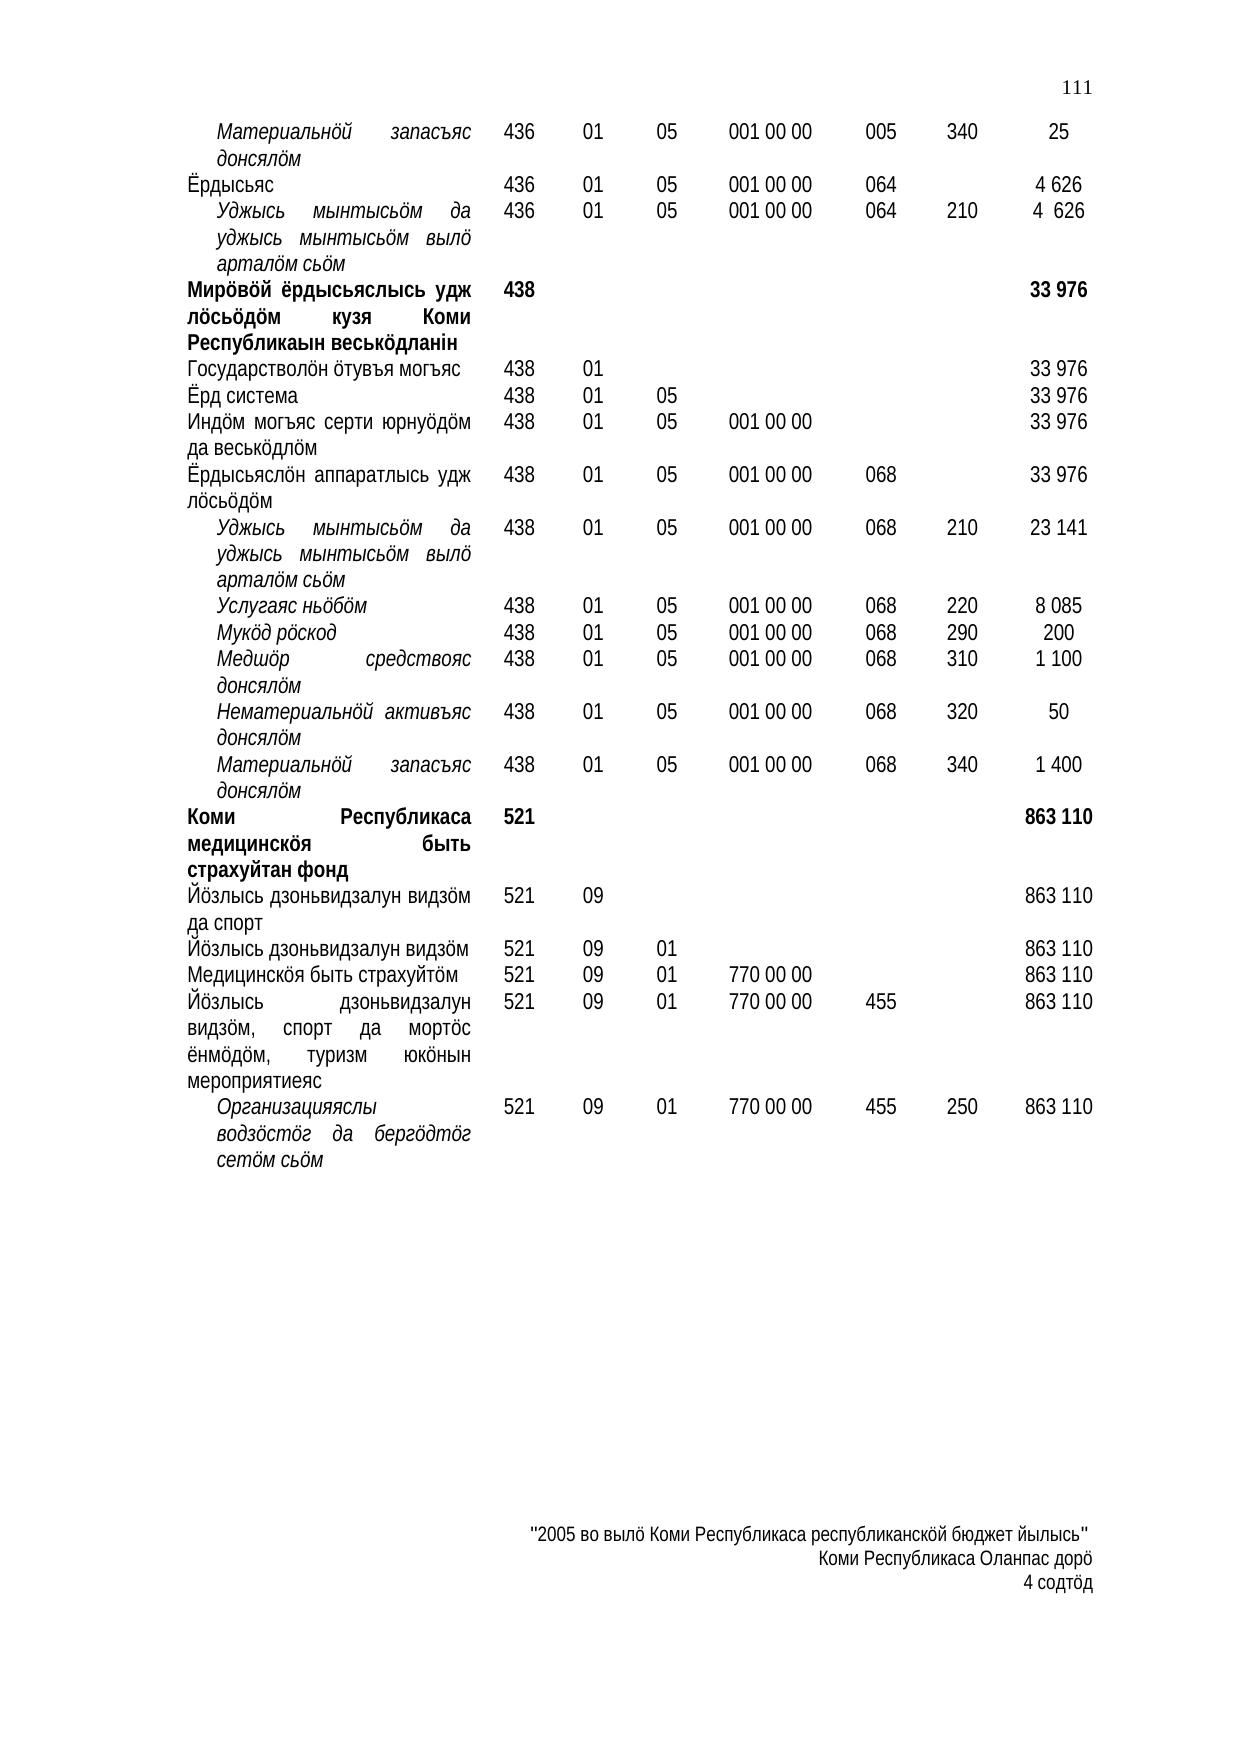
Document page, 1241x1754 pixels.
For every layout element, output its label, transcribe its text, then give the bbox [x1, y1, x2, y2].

table_cell 001 00 00 [704, 408, 837, 461]
table_cell [925, 883, 999, 935]
table_cell 438 [482, 698, 556, 751]
table_cell Организацияяслы водзöстöг да бергöдтöг сетöм сьöм [176, 1093, 482, 1172]
table_cell 438 [482, 461, 556, 513]
table_cell 05 [630, 118, 704, 171]
table_cell 25 [999, 118, 1118, 171]
table_cell 33 976 [999, 461, 1118, 513]
table_cell 4 626 [999, 171, 1118, 197]
table_cell 436 [482, 118, 556, 171]
table_cell 068 [837, 698, 925, 751]
table_cell 50 [999, 698, 1118, 751]
table_cell [837, 803, 925, 882]
table_cell Государстволöн öтувъя могъяс [176, 355, 482, 382]
table_cell 33 976 [999, 355, 1118, 382]
table_cell Медицинскöя быть страхуйтöм [176, 961, 482, 988]
table_cell Ёрдысьяслöн аппаратлысь удж лöсьöдöм [176, 461, 482, 513]
table_cell [837, 961, 925, 988]
table_cell Йöзлысь дзоньвидзалун видзöм [176, 935, 482, 961]
table_cell 521 [482, 961, 556, 988]
table_cell Индöм могъяс серти юрнуöдöм да веськöдлöм [176, 408, 482, 461]
table_cell 05 [630, 382, 704, 408]
table_cell Коми Республикаса медицинскöя быть страхуйтан фонд [176, 803, 482, 882]
table_cell 521 [482, 1093, 556, 1172]
table_cell 01 [556, 171, 630, 197]
table_cell 001 00 00 [704, 619, 837, 645]
table_cell 09 [556, 961, 630, 988]
table_cell 863 110 [999, 935, 1118, 961]
table_cell 438 [482, 382, 556, 408]
text 4 содтöд [187, 1570, 1093, 1594]
table_cell [630, 803, 704, 882]
table_cell 770 00 00 [704, 988, 837, 1093]
table_cell 770 00 00 [704, 961, 837, 988]
table_cell 001 00 00 [704, 751, 837, 803]
table_cell Уджысь мынтысьöм да уджысь мынтысьöм вылö арталöм сьöм [176, 514, 482, 592]
table_cell 001 00 00 [704, 645, 837, 698]
table_cell 33 976 [999, 382, 1118, 408]
table_cell 200 [999, 619, 1118, 645]
table_cell [925, 276, 999, 355]
table_cell 01 [556, 197, 630, 276]
table_cell Йöзлысь дзоньвидзалун видзöм да спорт [176, 883, 482, 935]
table_cell [837, 382, 925, 408]
table_cell 01 [556, 408, 630, 461]
table_cell 521 [482, 935, 556, 961]
table_cell 001 00 00 [704, 171, 837, 197]
table_cell 33 976 [999, 408, 1118, 461]
table_cell 068 [837, 751, 925, 803]
table_cell 438 [482, 408, 556, 461]
table_cell 4 626 [999, 197, 1118, 276]
table_cell 521 [482, 988, 556, 1093]
table_cell [925, 803, 999, 882]
table_cell 001 00 00 [704, 514, 837, 592]
table_cell 521 [482, 803, 556, 882]
table_cell Мирöвöй ёрдысьяслысь удж лöсьöдöм кузя Коми Республикаын веськöдланiн [176, 276, 482, 355]
table_cell 05 [630, 514, 704, 592]
table_cell 01 [556, 514, 630, 592]
table_cell [704, 883, 837, 935]
table_cell [925, 961, 999, 988]
table_cell 05 [630, 197, 704, 276]
table_cell 438 [482, 619, 556, 645]
table_cell [925, 408, 999, 461]
text "2005 во вылö Коми Республикаса республиканскöй бюджет йылысь" [187, 1522, 1093, 1546]
table_cell 210 [925, 197, 999, 276]
table_cell 340 [925, 118, 999, 171]
table_cell 1 400 [999, 751, 1118, 803]
table_cell 770 00 00 [704, 1093, 837, 1172]
table_cell Йöзлысь дзоньвидзалун видзöм, спорт да мортöс ёнмöдöм, туризм юкöнын мероприятиеяс [176, 988, 482, 1093]
table_cell 001 00 00 [704, 118, 837, 171]
table_cell 863 110 [999, 1093, 1118, 1172]
table_cell 01 [556, 461, 630, 513]
table_cell 250 [925, 1093, 999, 1172]
table_cell 438 [482, 593, 556, 619]
table_cell 210 [925, 514, 999, 592]
table_cell 001 00 00 [704, 593, 837, 619]
table_cell [704, 355, 837, 382]
table_cell [704, 803, 837, 882]
table_cell 068 [837, 593, 925, 619]
table_cell Услугаяс ньöбöм [176, 593, 482, 619]
table_cell [837, 883, 925, 935]
table_cell Материальнöй запасъяс донсялöм [176, 751, 482, 803]
table_cell 068 [837, 461, 925, 513]
table_cell Уджысь мынтысьöм да уджысь мынтысьöм вылö арталöм сьöм [176, 197, 482, 276]
table_cell 05 [630, 645, 704, 698]
table_cell Нематериальнöй активъяс донсялöм [176, 698, 482, 751]
table_cell 01 [556, 118, 630, 171]
table_cell 05 [630, 171, 704, 197]
text Коми Республикаса Оланпас дорö [187, 1546, 1093, 1570]
table_cell 863 110 [999, 883, 1118, 935]
table_cell 09 [556, 935, 630, 961]
table_cell 001 00 00 [704, 461, 837, 513]
table_cell 01 [556, 382, 630, 408]
table_cell Мукöд рöскод [176, 619, 482, 645]
table_cell 340 [925, 751, 999, 803]
table_cell 436 [482, 197, 556, 276]
table_cell 005 [837, 118, 925, 171]
table_cell 01 [630, 961, 704, 988]
table_cell 068 [837, 619, 925, 645]
table_cell 01 [556, 751, 630, 803]
table_cell 8 085 [999, 593, 1118, 619]
table_cell [630, 276, 704, 355]
table_cell 05 [630, 619, 704, 645]
table_cell 438 [482, 276, 556, 355]
table_cell 33 976 [999, 276, 1118, 355]
table_cell 05 [630, 698, 704, 751]
table_cell 01 [556, 593, 630, 619]
table_cell 320 [925, 698, 999, 751]
table_cell 05 [630, 461, 704, 513]
table_cell [837, 408, 925, 461]
table_cell Ёрдысьяс [176, 171, 482, 197]
table_cell 1 100 [999, 645, 1118, 698]
table_cell [925, 171, 999, 197]
table_cell [925, 988, 999, 1093]
table_cell [630, 355, 704, 382]
table_cell 09 [556, 988, 630, 1093]
table_cell 001 00 00 [704, 698, 837, 751]
table_cell 438 [482, 355, 556, 382]
table_cell [556, 803, 630, 882]
table_cell [556, 276, 630, 355]
table_cell 09 [556, 883, 630, 935]
table_cell [925, 461, 999, 513]
table_cell [704, 382, 837, 408]
table_cell 064 [837, 197, 925, 276]
table_cell [837, 355, 925, 382]
table_cell 290 [925, 619, 999, 645]
table_cell [704, 276, 837, 355]
table_cell 01 [556, 645, 630, 698]
table_cell 01 [556, 698, 630, 751]
table_cell 438 [482, 514, 556, 592]
table_cell 05 [630, 593, 704, 619]
table_cell 455 [837, 1093, 925, 1172]
table_cell 863 110 [999, 988, 1118, 1093]
table_cell 521 [482, 883, 556, 935]
table_cell 438 [482, 751, 556, 803]
table_cell 01 [556, 355, 630, 382]
table_cell 310 [925, 645, 999, 698]
table_cell 09 [556, 1093, 630, 1172]
table_cell Материальнöй запасъяс донсялöм [176, 118, 482, 171]
table_cell 001 00 00 [704, 197, 837, 276]
table_cell [925, 355, 999, 382]
table_cell 05 [630, 408, 704, 461]
table_cell 220 [925, 593, 999, 619]
table_cell 064 [837, 171, 925, 197]
table_cell 863 110 [999, 961, 1118, 988]
table_cell Ёрд система [176, 382, 482, 408]
table_cell [630, 883, 704, 935]
table_cell 23 141 [999, 514, 1118, 592]
table_cell 01 [630, 1093, 704, 1172]
table_cell 05 [630, 751, 704, 803]
table_cell 068 [837, 514, 925, 592]
table_cell Медшöр средствояс донсялöм [176, 645, 482, 698]
table_cell 01 [630, 988, 704, 1093]
table_cell [837, 276, 925, 355]
table_cell [925, 935, 999, 961]
table_cell 01 [630, 935, 704, 961]
table_cell 436 [482, 171, 556, 197]
table_cell 438 [482, 645, 556, 698]
table_cell [704, 935, 837, 961]
table_cell 863 110 [999, 803, 1118, 882]
table_cell [837, 935, 925, 961]
table_cell 455 [837, 988, 925, 1093]
table_cell 01 [556, 619, 630, 645]
table_cell [925, 382, 999, 408]
table_cell 068 [837, 645, 925, 698]
